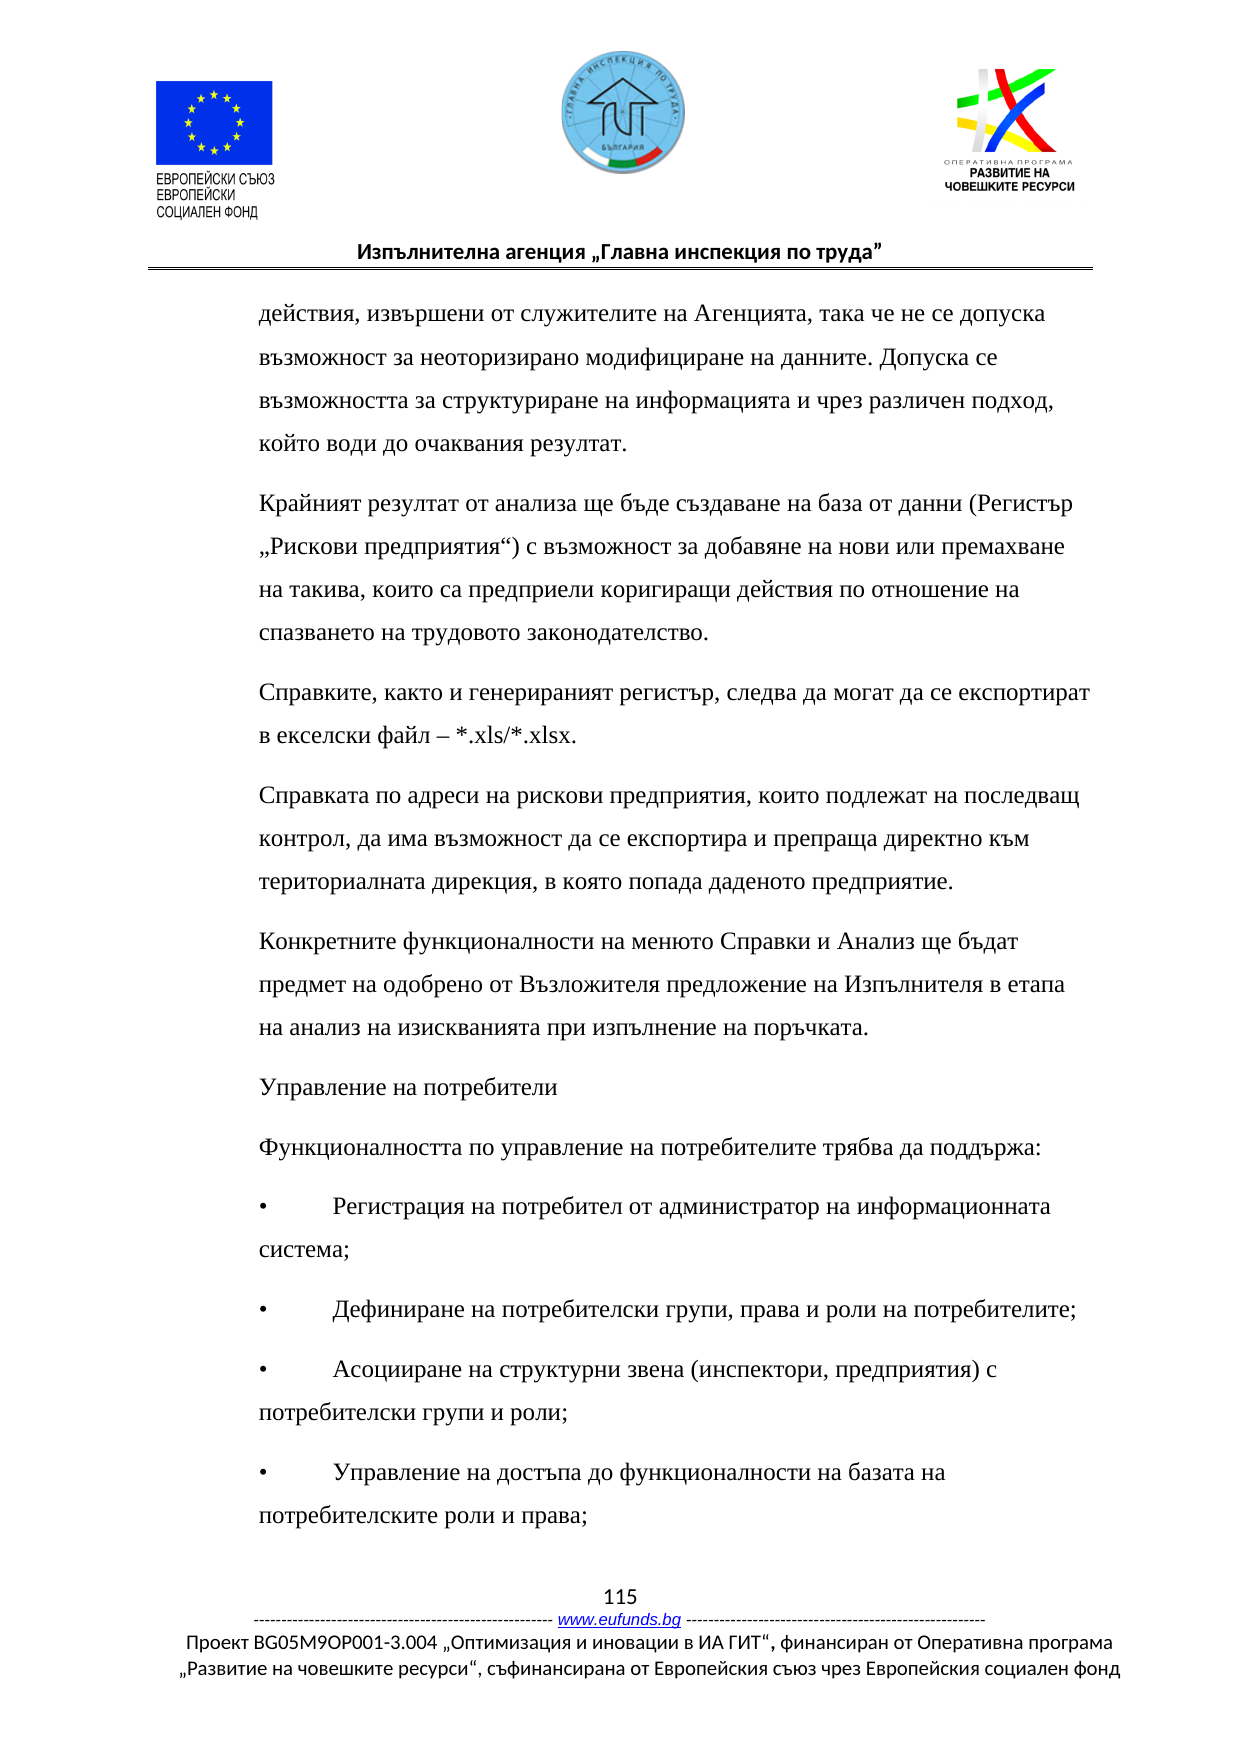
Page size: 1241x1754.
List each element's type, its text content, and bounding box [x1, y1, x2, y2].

list Функционалността по управление на потребителите трябва да поддържа: [258, 1132, 1093, 1160]
list • Управление на достъпа до функционалности на базата на потребителските роли и права; [258, 1457, 1093, 1529]
list • Дефиниране на потребителски групи, права и роли на потребителите; [258, 1294, 1093, 1323]
list Управление на потребители [258, 1072, 1093, 1101]
list • Регистрация на потребител от администратор на информационната система; [258, 1191, 1093, 1263]
list • Асоцииране на структурни звена (инспектори, предприятия) с потребителски групи и роли; [258, 1354, 1093, 1426]
list действия, извършени от служителите на Агенцията, така че не се допуска възможност за неоторизирано модифициране на данните. Допуска се възможността за структуриране на информацията и чрез различен подход, който води до очаквания резултат. [258, 298, 1093, 457]
list Справките, както и генерираният регистър, следва да могат да се експортират в екселски файл – *.xls/*.xlsx. [258, 677, 1093, 749]
list Справката по адреси на рискови предприятия, които подлежат на последващ контрол, да има възможност да се експортира и препраща директно към териториалната дирекция, в която попада даденото предприятие. [258, 780, 1093, 895]
list Конкретните функционалности на менюто Справки и Анализ ще бъдат предмет на одобрено от Възложителя предложение на Изпълнителя в етапа на анализ на изискванията при изпълнение на поръчката. [258, 926, 1093, 1041]
list Крайният резултат от анализа ще бъде създаване на база от данни (Регистър „Рискови предприятия“) с възможност за добавяне на нови или премахване на такива, които са предприели коригиращи действия по отношение на спазването на трудовото законодателство. [258, 488, 1093, 646]
